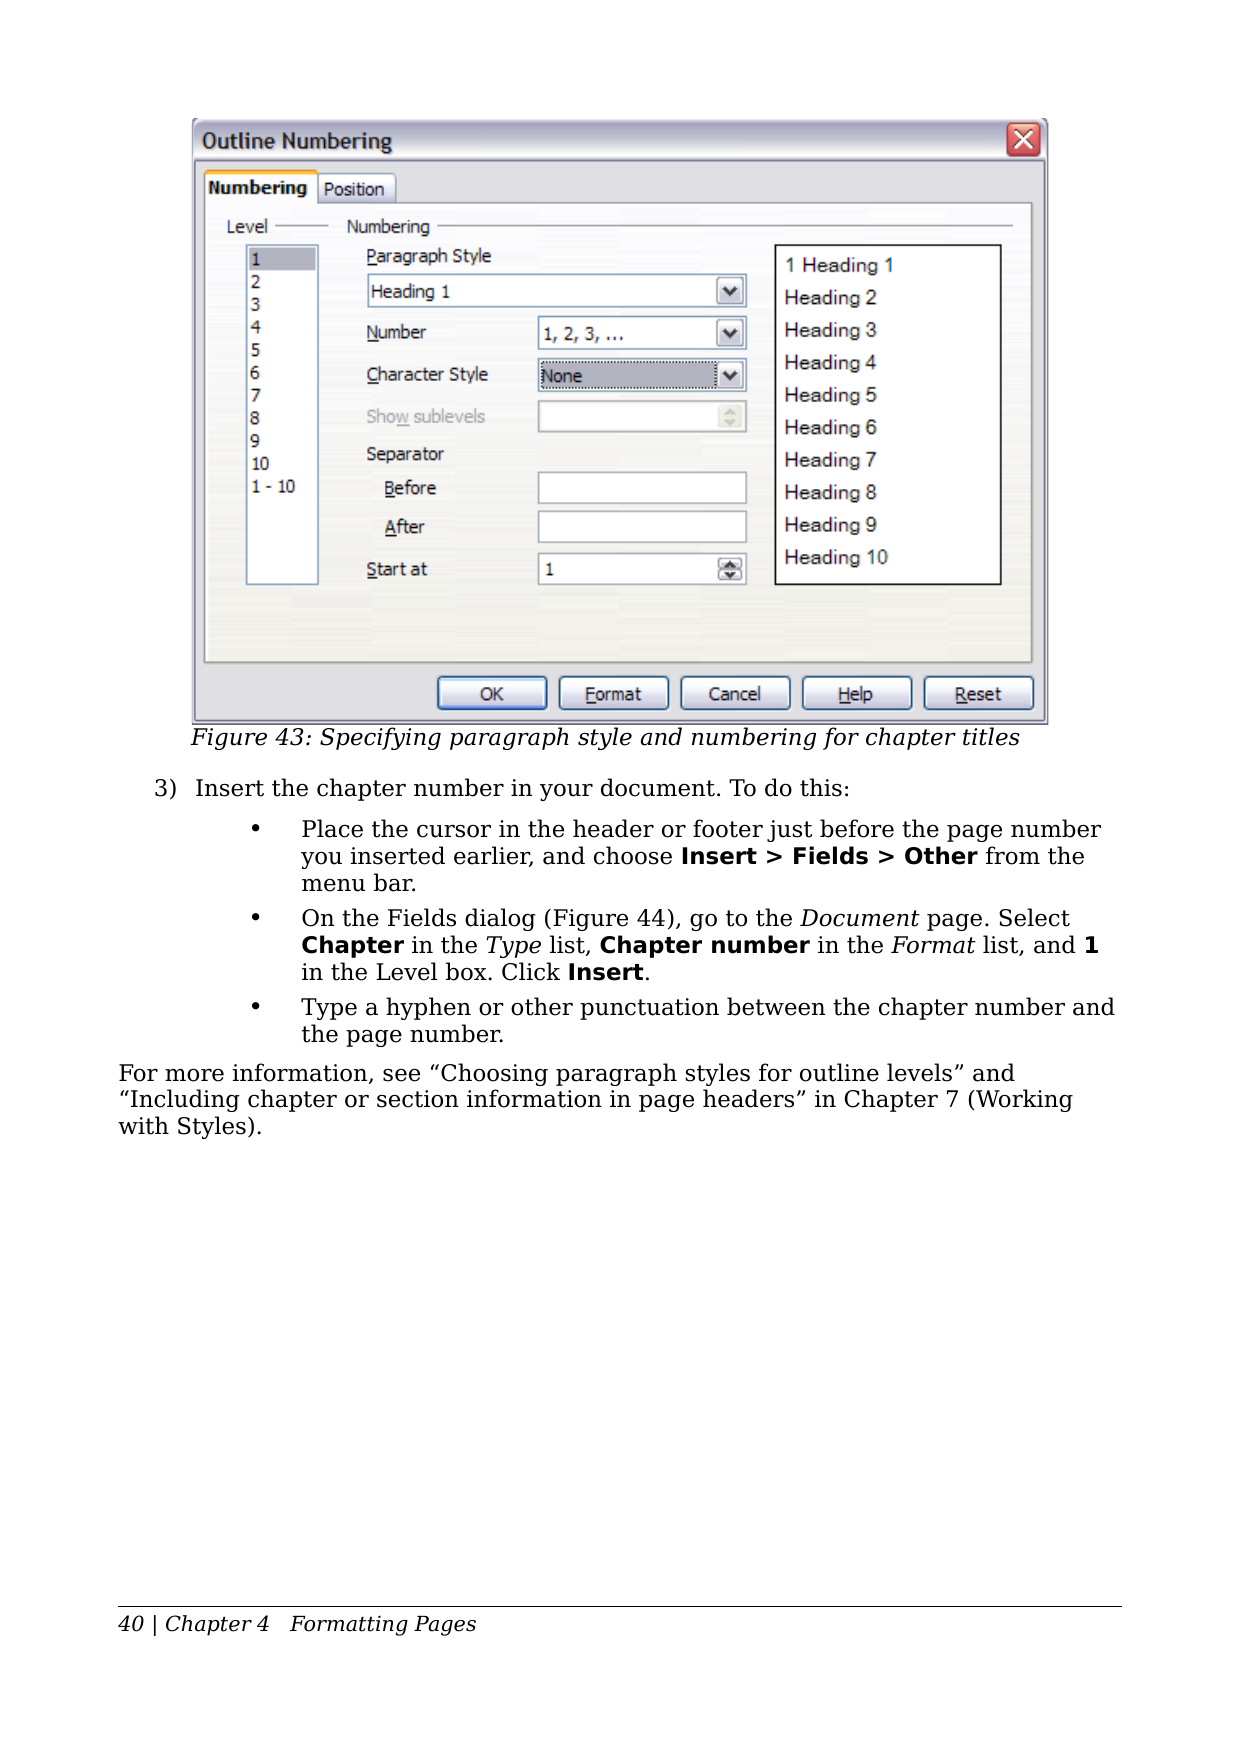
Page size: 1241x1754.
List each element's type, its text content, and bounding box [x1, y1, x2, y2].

list Type a hyphen or other punctuation between the chapter number and the page number. [248, 992, 1122, 1047]
list Place the cursor in the header or footer just before the page number you inserted earlier, and choose Insert > Fields > Other from the menu bar. [248, 814, 1122, 897]
text For more information, see “Choosing paragraph styles for outline levels” and “Including chapter or section information in page headers” in Chapter 7 (Working with Styles). [118, 1060, 1122, 1140]
list On the Fields dialog (Figure 44), go to the Document page. Select Chapter in the Type list, Chapter number in the Format list, and 1 in the Level box. Click Insert. [248, 903, 1122, 985]
list Insert the chapter number in your document. To do this: [177, 775, 1122, 802]
text Figure 43: Specifying paragraph style and numbering for chapter titles [191, 725, 1049, 751]
picture [191, 118, 1049, 725]
